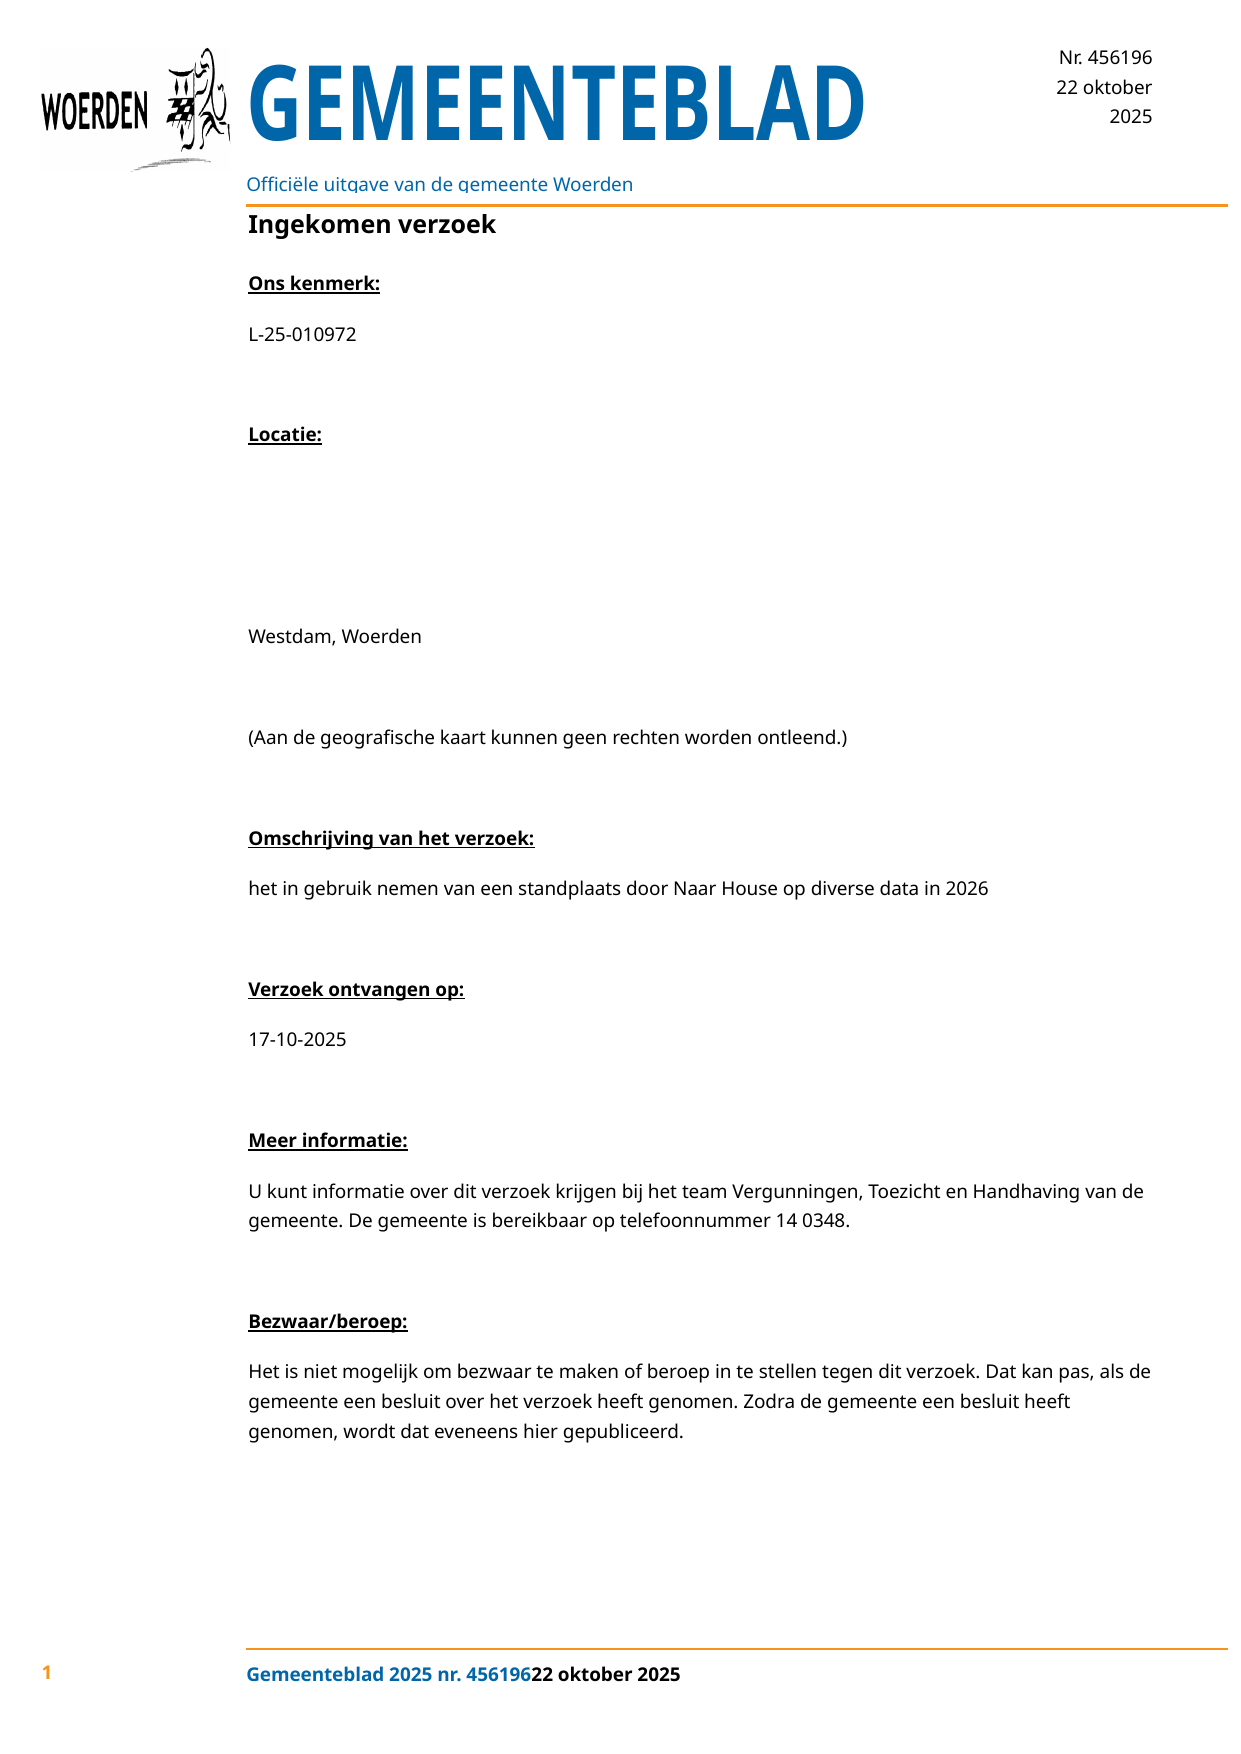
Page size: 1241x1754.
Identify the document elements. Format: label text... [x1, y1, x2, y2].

text Meer informatie: [248, 1127, 1152, 1153]
text 17-10-2025 [248, 1027, 1152, 1052]
text Het is niet mogelijk om bezwaar te maken of beroep in te stellen tegen dit verzoek. Dat kan pas, als de gemeente een besluit over het verzoek heeft genomen. Zodra de gemeente een besluit heeft genomen, wordt dat eveneens hier gepubliceerd. [248, 1359, 1152, 1443]
text (Aan de geografische kaart kunnen geen rechten worden ontleend.) [248, 724, 1152, 750]
text Bezwaar/beroep: [248, 1308, 1152, 1334]
text Verzoek ontvangen op: [248, 976, 1152, 1002]
text U kunt informatie over dit verzoek krijgen bij het team Vergunningen, Toezicht en Handhaving van de gemeente. De gemeente is bereikbaar op telefoonnummer 14 0348. [248, 1178, 1152, 1233]
text het in gebruik nemen van een standplaats door Naar House op diverse data in 2026 [248, 875, 1152, 901]
text L-25-010972 [248, 321, 1152, 346]
text Ons kenmerk: [248, 270, 1152, 296]
text Omschrijving van het verzoek: [248, 825, 1152, 851]
text Westdam, Woerden [248, 623, 1152, 649]
text Locatie: [248, 422, 1152, 447]
picture [41, 47, 231, 172]
text Ingekomen verzoek [248, 207, 1152, 241]
